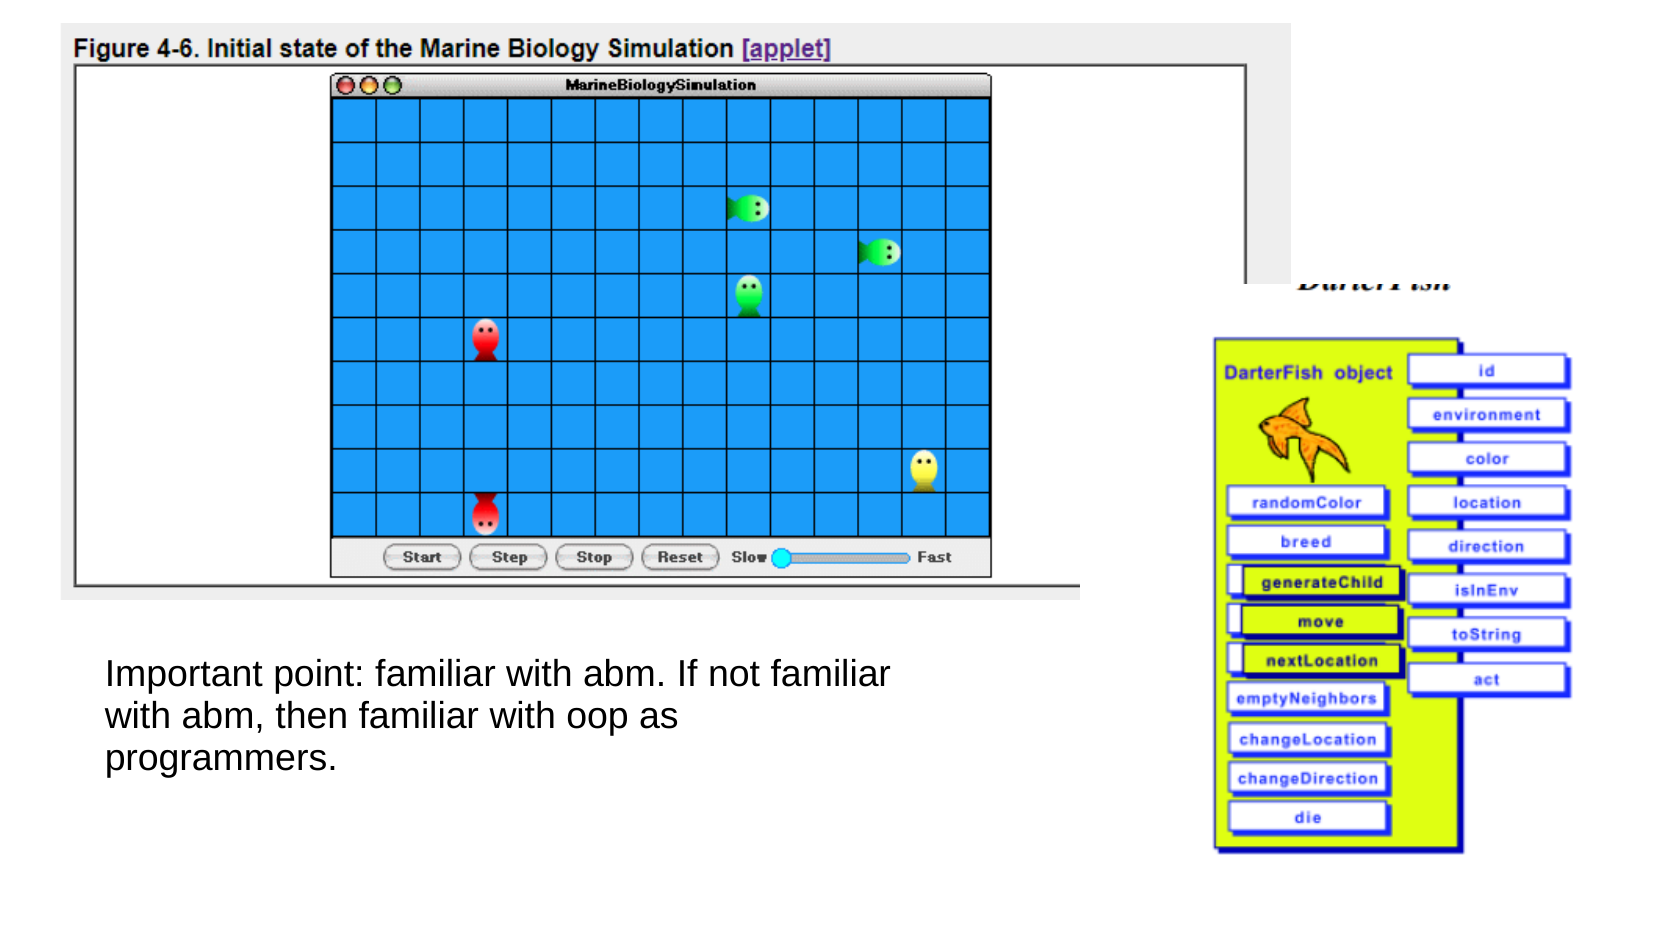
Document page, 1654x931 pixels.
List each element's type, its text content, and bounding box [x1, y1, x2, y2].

text_box Important point: familiar with abm. If not familiar with abm, then familiar with oop as programmers. [90, 645, 931, 912]
picture [22, 23, 1634, 878]
